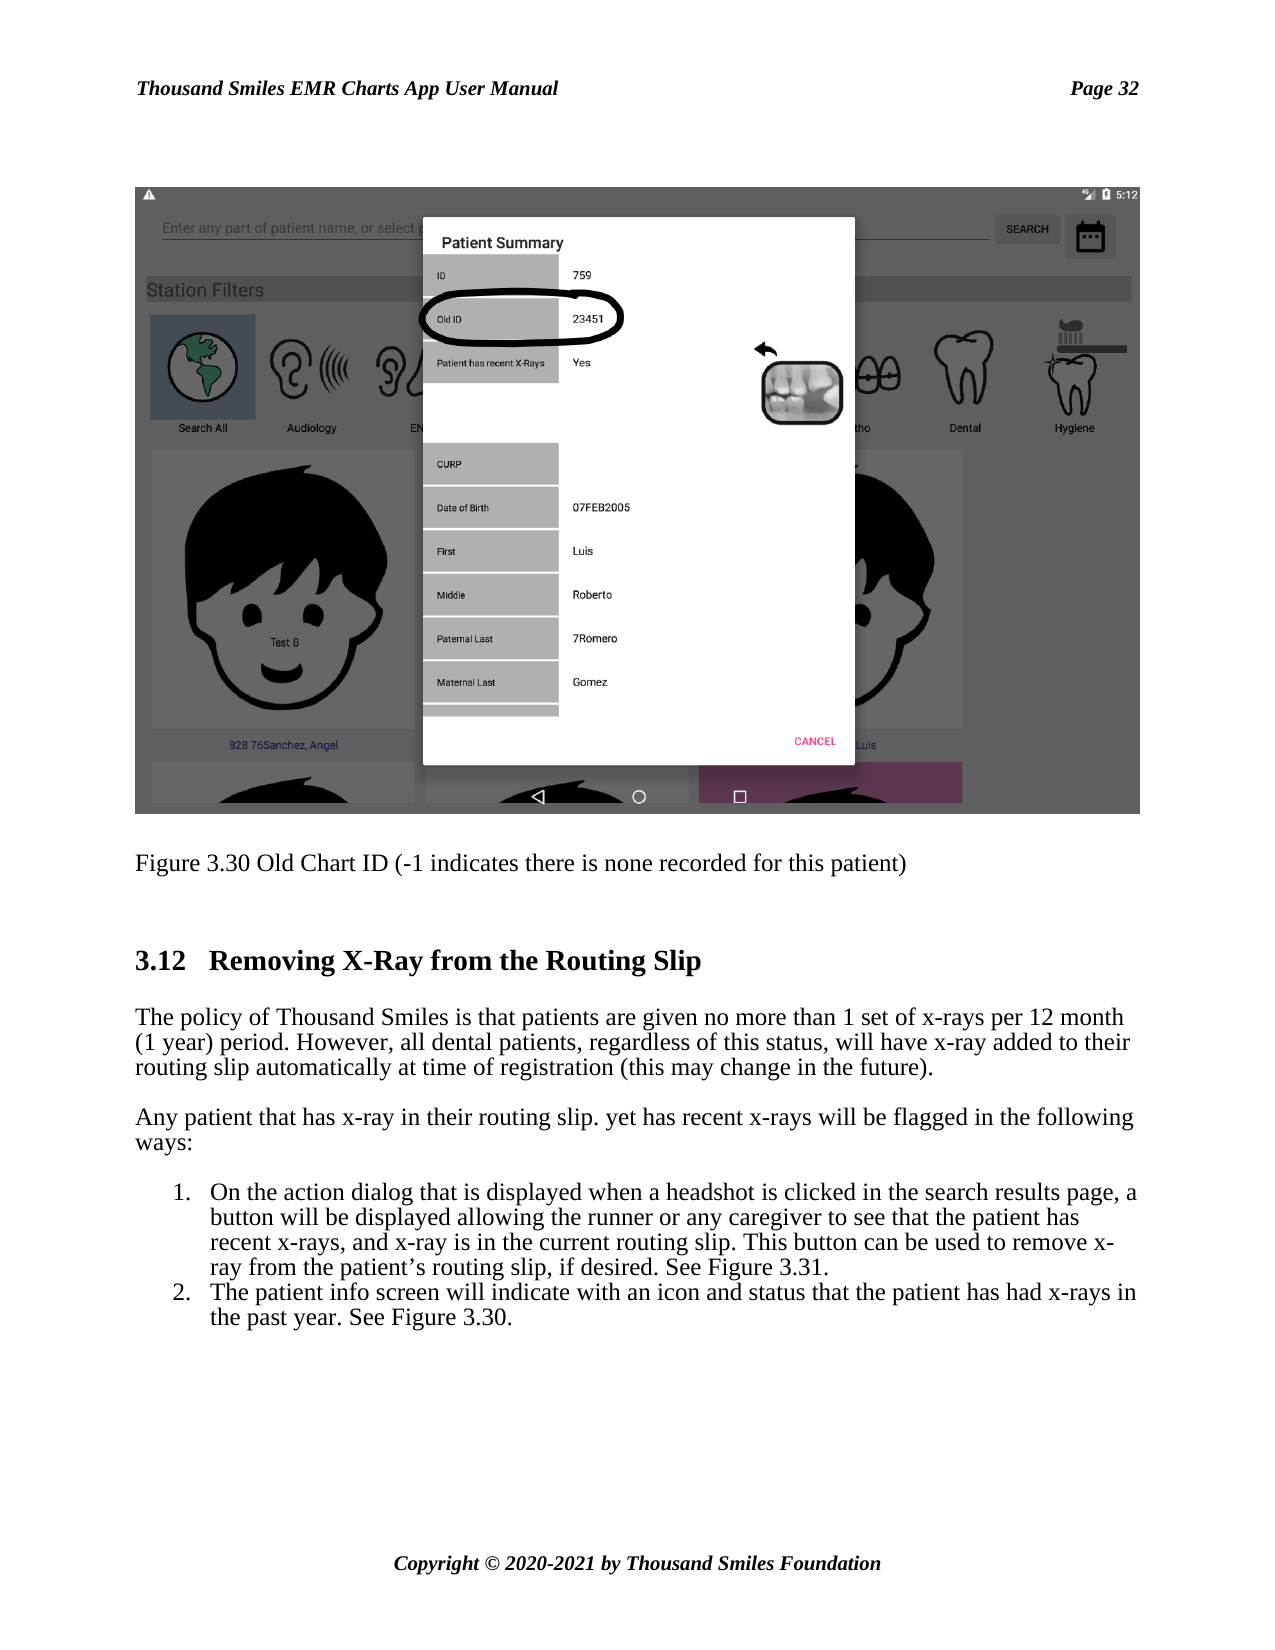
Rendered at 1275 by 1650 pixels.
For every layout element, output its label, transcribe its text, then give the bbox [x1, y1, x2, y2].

subtitle Removing X-Ray from the Routing Slip [135, 943, 1140, 977]
picture [135, 187, 1140, 814]
text The policy of Thousand Smiles is that patients are given no more than 1 set of x-rays per 12 month (1 year) period. However, all dental patients, regardless of this status, will have x-ray added to their routing slip automatically at time of registration (this may change in the future). [135, 1006, 1140, 1081]
list On the action dialog that is displayed when a headshot is clicked in the search results page, a button will be displayed allowing the runner or any caregiver to see that the patient has recent x-rays, and x-ray is in the current routing slip. This button can be used to remove x-ray from the patient’s routing slip, if desired. See Figure 3.31. [172, 1181, 1140, 1281]
list The patient info screen will indicate with an icon and status that the patient has had x-rays in the past year. See Figure 3.30. [172, 1281, 1140, 1331]
text Any patient that has x-ray in their routing slip. yet has recent x-rays will be flagged in the following ways: [135, 1106, 1140, 1156]
text Figure 3.30 Old Chart ID (-1 indicates there is none recorded for this patient) [135, 851, 1140, 876]
